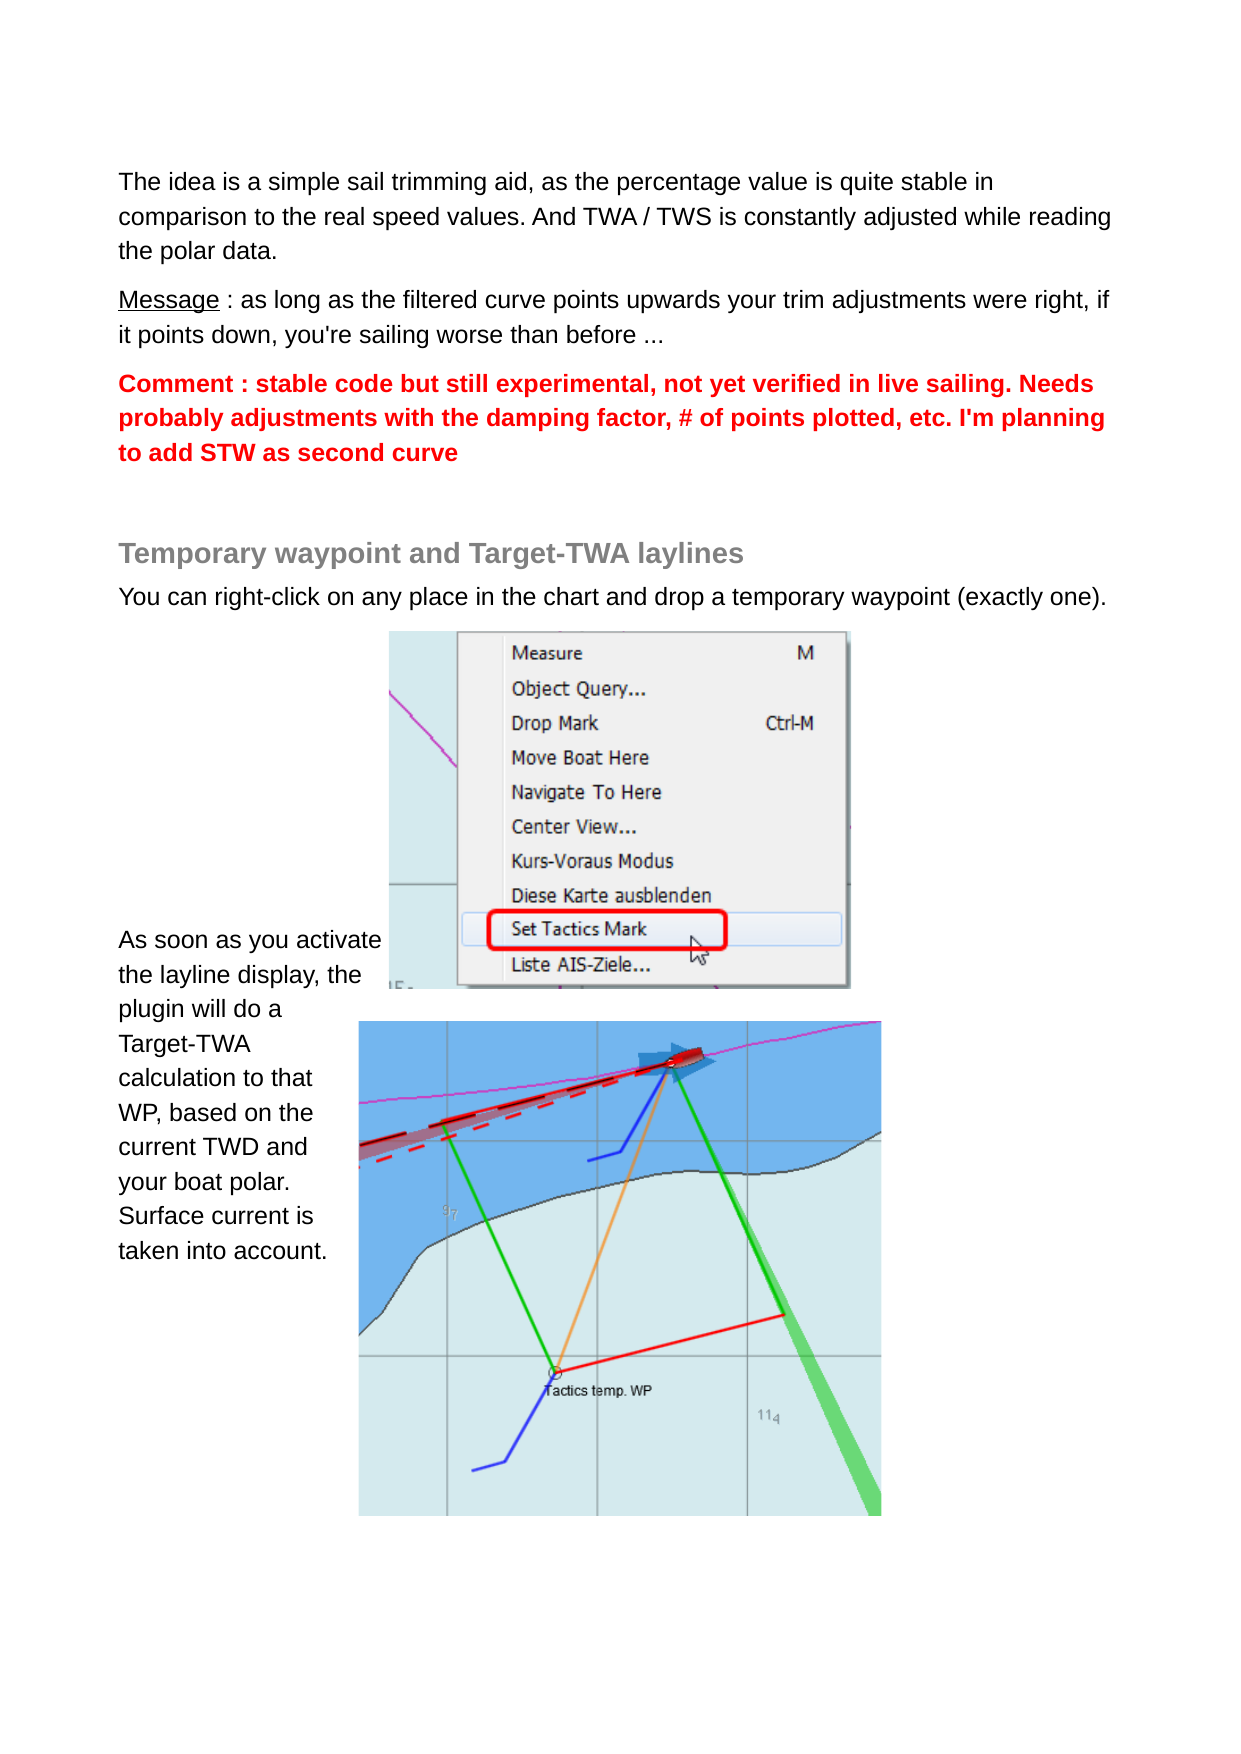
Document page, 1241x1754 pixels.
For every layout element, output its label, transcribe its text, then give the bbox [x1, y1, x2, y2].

text Comment : stable code but still experimental, not yet verified in live sailing. Needs probably adjustments with the damping factor, # of points plotted, etc. I'm planning to add STW as second curve [118, 369, 1122, 466]
text Message : as long as the filtered curve points upwards your trim adjustments were right, if it points down, you're sailing worse than before ... [118, 285, 1122, 348]
text As soon as you activate the layline display, the plugin will do a Target-TWA calculation to that WP, based on the current TWD and your boat polar. Surface current is taken into account. [118, 925, 1122, 1264]
text You can right-click on any place in the chart and drop a temporary waypoint (exactly one). [118, 582, 1122, 611]
subtitle Temporary waypoint and Target-TWA laylines [118, 536, 1122, 569]
text The idea is a simple sail trimming aid, as the percentage value is quite stable in comparison to the real speed values. And TWA / TWS is constantly adjusted while reading the polar data. [118, 167, 1122, 265]
picture [388, 631, 852, 989]
picture [358, 1021, 882, 1516]
